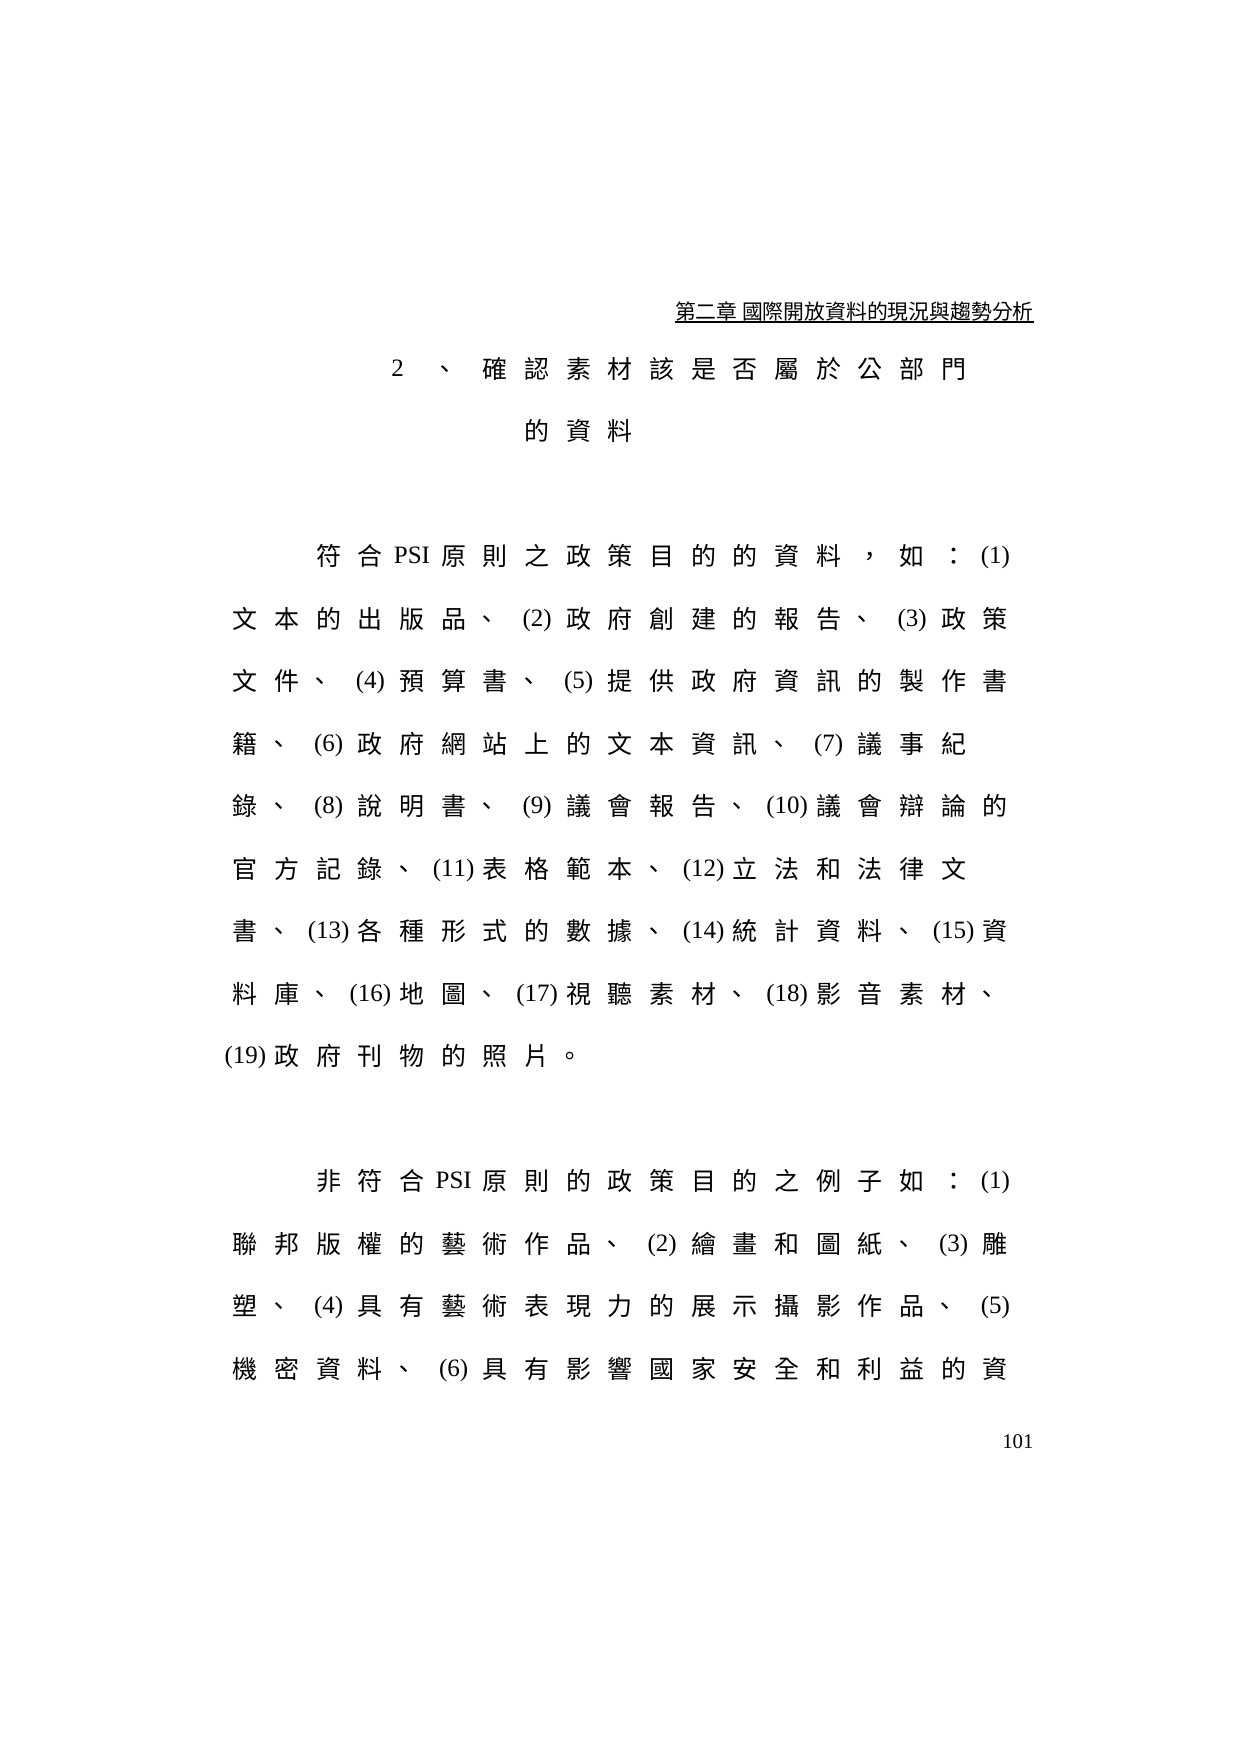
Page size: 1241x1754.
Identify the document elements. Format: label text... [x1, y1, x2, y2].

text 非符合PSI原則的政策目的之例子如：(1)聯邦版權的藝術作品、(2)繪畫和圖紙、(3)雕塑、(4)具有藝術表現力的展示攝影作品、(5)機密資料、(6)具有影響國家安全和利益的資 [224, 1138, 1016, 1388]
text 符合PSI原則之政策目的的資料，如：(1)文本的出版品、(2)政府創建的報告、(3)政策文件、(4)預算書、(5)提供政府資訊的製作書籍、(6)政府網站上的文本資訊、(7)議事紀錄、(8)說明書、(9)議會報告、(10)議會辯論的官方記錄、(11)表格範本、(12)立法和法律文書、(13)各種形式的數據、(14)統計資料、(15)資料庫、(16)地圖、(17)視聽素材、(18)影音素材、(19)政府刊物的照片。 [224, 513, 1016, 1076]
list 確認素材該是否屬於公部門的資料 [388, 326, 988, 451]
